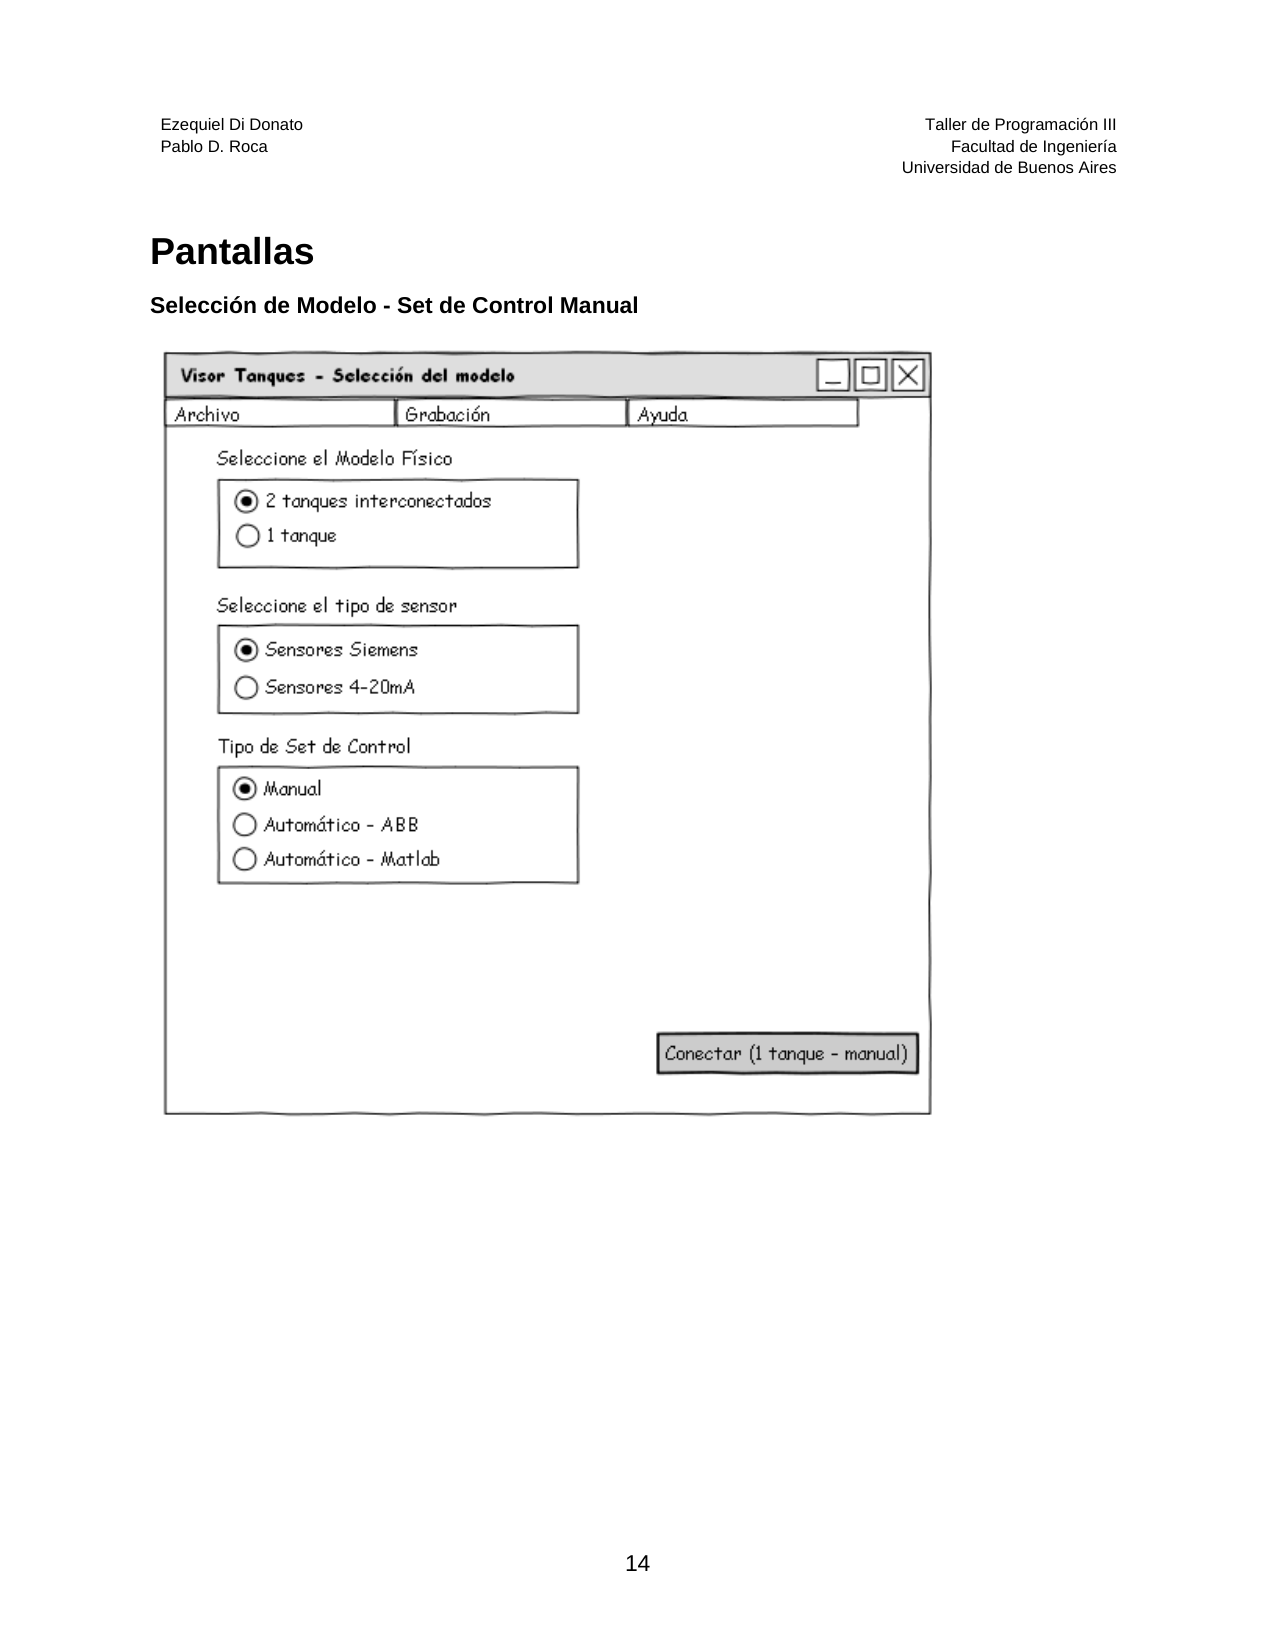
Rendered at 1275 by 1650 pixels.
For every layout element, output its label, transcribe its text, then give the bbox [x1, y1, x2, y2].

text Selección de Modelo - Set de Control Manual [150, 293, 1125, 319]
subtitle Pantallas [150, 230, 1125, 272]
picture [150, 337, 946, 1129]
